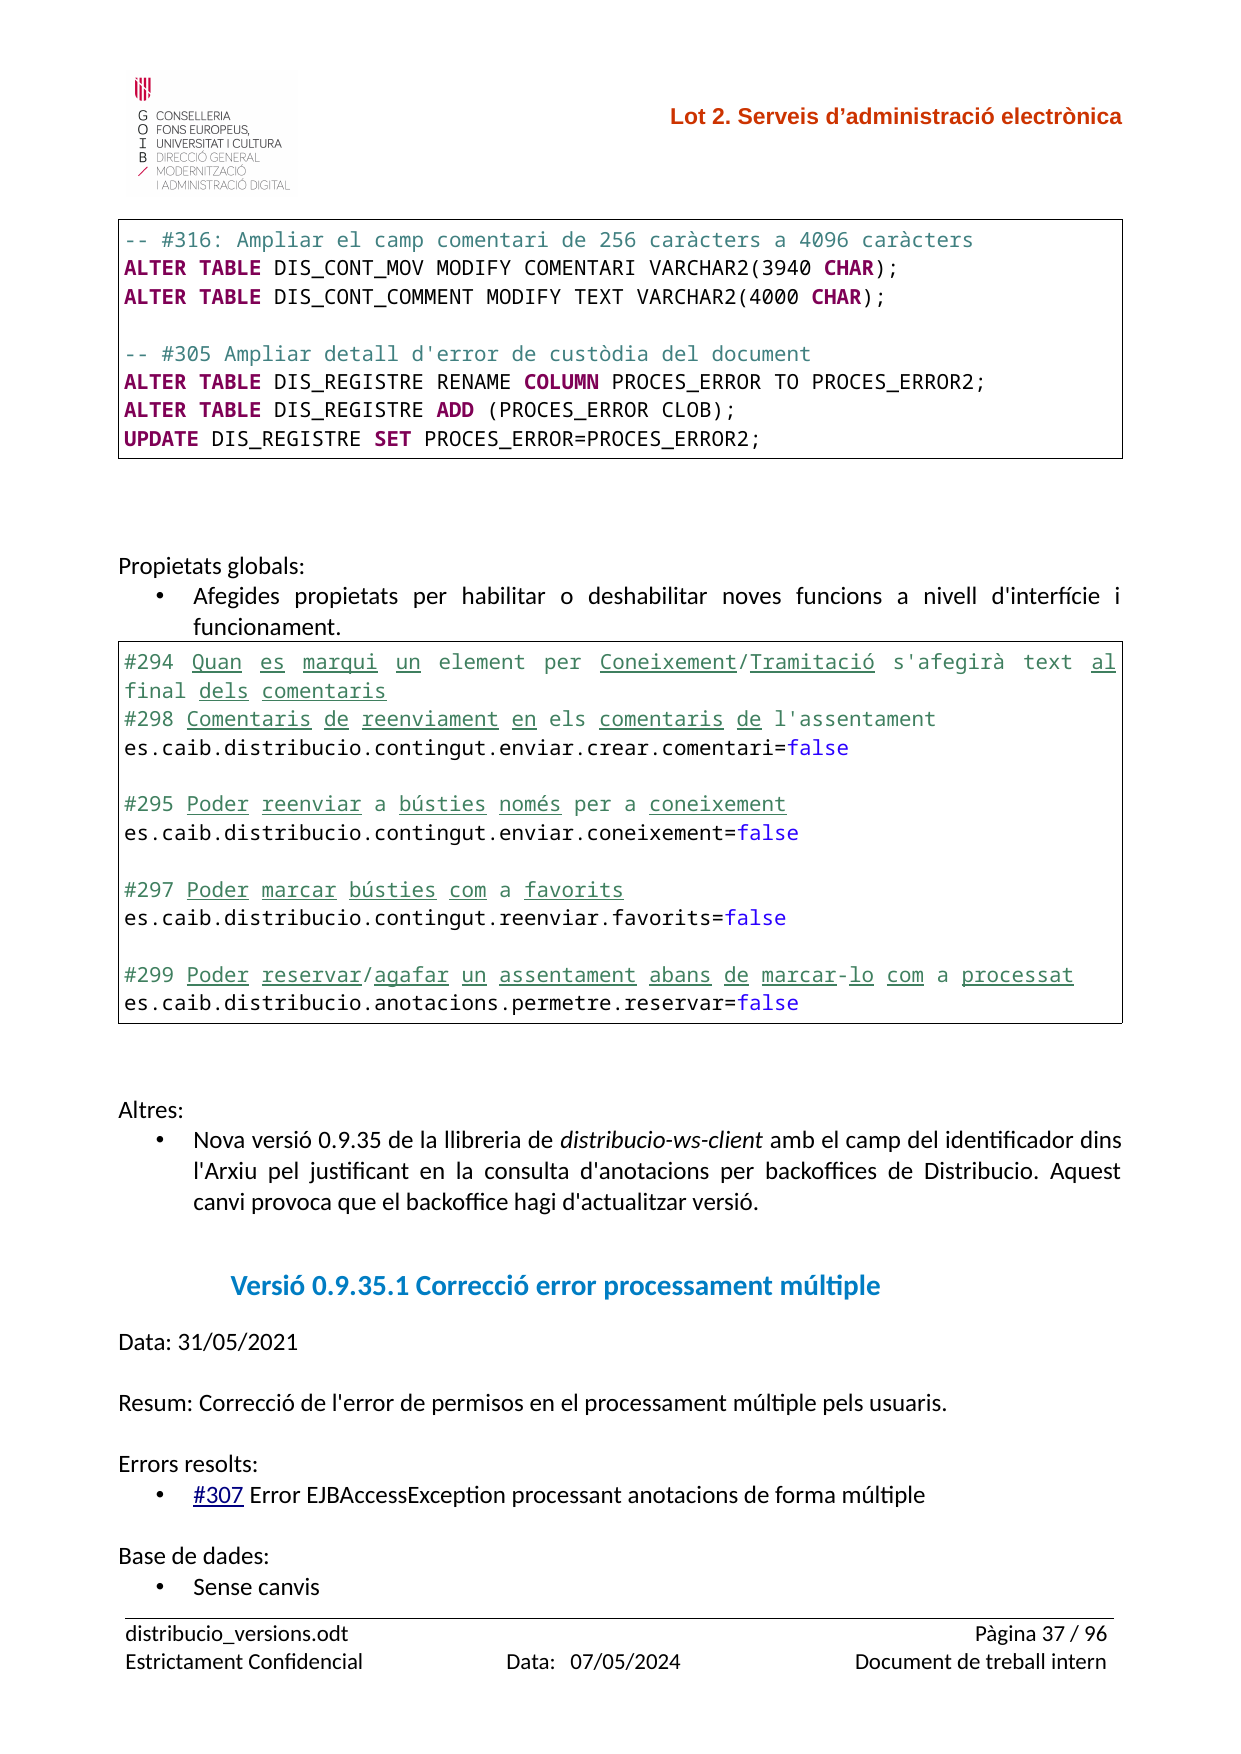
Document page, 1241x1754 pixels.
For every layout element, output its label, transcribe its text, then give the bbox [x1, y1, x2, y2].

text Altres: [118, 1094, 1122, 1124]
table_header -- #316: Ampliar el camp comentari de 256 caràcters a 4096 caràcters ALTER TABLE DIS_CONT_MOV MODIFY COMENTARI VARCHAR2(3940 CHAR); ALTER TABLE DIS_CONT_COMMENT MODIFY TEXT VARCHAR2(4000 CHAR); -- #305 Ampliar detall d'error de custòdia del document ALTER TABLE DIS_REGISTRE RENAME COLUMN PROCES_ERROR TO PROCES_ERROR2; ALTER TABLE DIS_REGISTRE ADD (PROCES_ERROR CLOB); UPDATE DIS_REGISTRE SET PROCES_ERROR=PROCES_ERROR2; [119, 220, 1122, 458]
subtitle Versió 0.9.35.1 Correcció error processament múltiple [153, 1267, 1122, 1303]
list #307 Error EJBAccessException processant anotacions de forma múltiple [156, 1479, 1122, 1510]
list Sense canvis [156, 1571, 1122, 1601]
text Propietats globals: [118, 550, 1122, 580]
text Errors resolts: [118, 1449, 1122, 1479]
table_header #294 Quan es marqui un element per Coneixement/Tramitació s'afegirà text al final dels comentaris #298 Comentaris de reenviament en els comentaris de l'assentament es.caib.distribucio.contingut.enviar.crear.comentari=false #295 Poder reenviar a bústies només per a coneixement es.caib.distribucio.contingut.enviar.coneixement=false #297 Poder marcar bústies com a favorits es.caib.distribucio.contingut.reenviar.favorits=false #299 Poder reservar/agafar un assentament abans de marcar-lo com a processat es.caib.distribucio.anotacions.permetre.reservar=false [119, 642, 1122, 1023]
text Data: 31/05/2021 [118, 1327, 1122, 1357]
text Base de dades: [118, 1540, 1122, 1571]
list Nova versió 0.9.35 de la llibreria de distribucio-ws-client amb el camp del identificador dins l'Arxiu pel justificant en la consulta d'anotacions per backoffices de Distribucio. Aquest canvi provoca que el backoffice hagi d'actualitzar versió. [156, 1124, 1122, 1216]
picture [126, 70, 299, 197]
list Afegides propietats per habilitar o deshabilitar noves funcions a nivell d'interfície i funcionament. [156, 580, 1122, 641]
text Resum: Correcció de l'error de permisos en el processament múltiple pels usuaris. [118, 1388, 1122, 1418]
